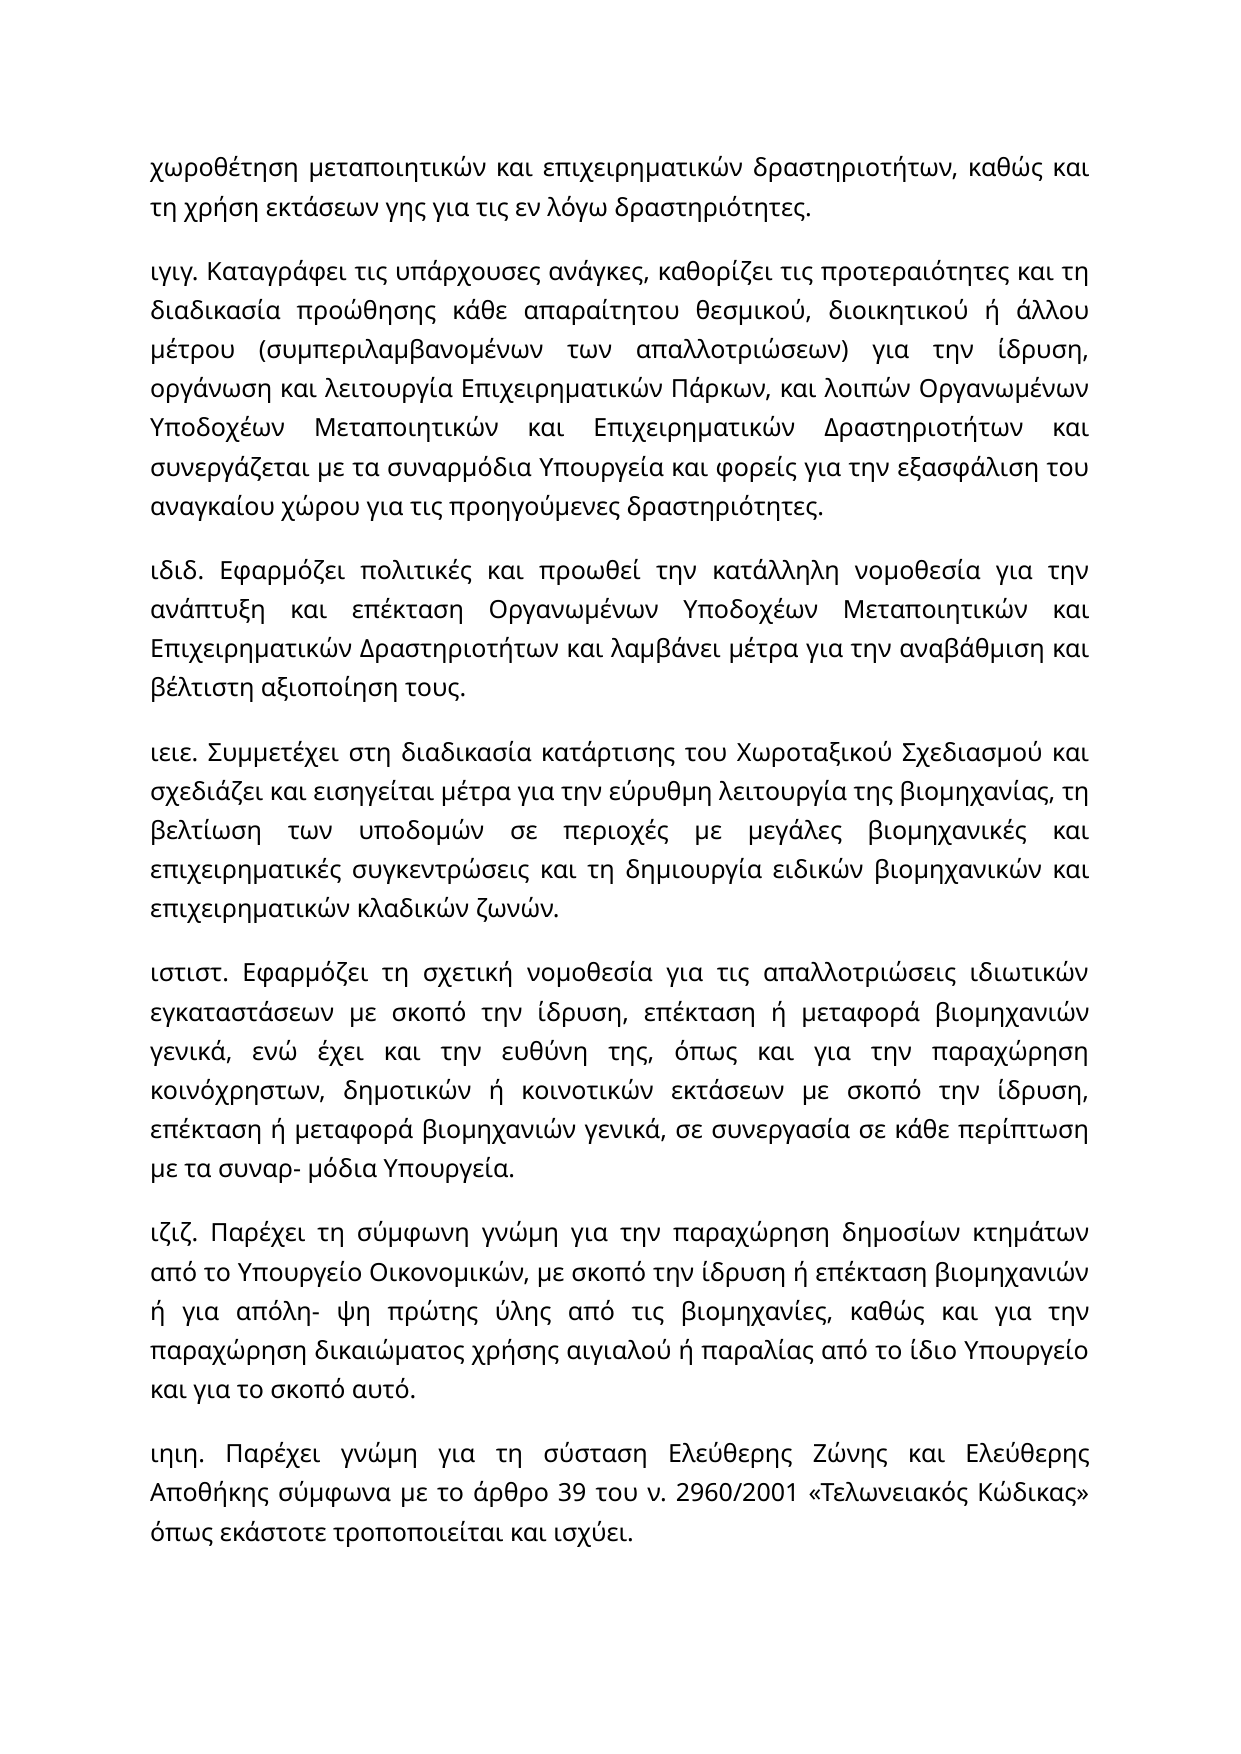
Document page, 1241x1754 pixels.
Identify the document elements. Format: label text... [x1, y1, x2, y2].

text ιηιη. Παρέχει γνώμη για τη σύσταση Ελεύθερης Ζώνης και Ελεύθερης Αποθήκης σύμφωνα με το άρθρο 39 του ν. 2960/2001 «Τελωνειακός Κώδικας» όπως εκάστοτε τροποποιείται και ισχύει. [150, 1436, 1090, 1548]
text χωροθέτηση μεταποιητικών και επιχειρηματικών δραστηριοτήτων, καθώς και τη χρήση εκτάσεων γης για τις εν λόγω δραστηριότητες. [150, 150, 1090, 223]
text ιγιγ. Καταγράφει τις υπάρχουσες ανάγκες, καθορίζει τις προτεραιότητες και τη διαδικασία προώθησης κάθε απαραίτητου θεσμικού, διοικητικού ή άλλου μέτρου (συμπεριλαμβανομένων των απαλλοτριώσεων) για την ίδρυση, οργάνωση και λειτουργία Επιχειρηματικών Πάρκων, και λοιπών Οργανωμένων Υποδοχέων Μεταποιητικών και Επιχειρηματικών Δραστηριοτήτων και συνεργάζεται με τα συναρμόδια Υπουργεία και φορείς για την εξασφάλιση του αναγκαίου χώρου για τις προηγούμενες δραστηριότητες. [150, 253, 1090, 522]
text ιζιζ. Παρέχει τη σύμφωνη γνώμη για την παραχώρηση δημοσίων κτημάτων από το Υπουργείο Οικονομικών, με σκοπό την ίδρυση ή επέκταση βιομηχανιών ή για απόλη- ψη πρώτης ύλης από τις βιομηχανίες, καθώς και για την παραχώρηση δικαιώματος χρήσης αιγιαλού ή παραλίας από το ίδιο Υπουργείο και για το σκοπό αυτό. [150, 1215, 1090, 1406]
text ιστιστ. Εφαρμόζει τη σχετική νομοθεσία για τις απαλλοτριώσεις ιδιωτικών εγκαταστάσεων με σκοπό την ίδρυση, επέκταση ή μεταφορά βιομηχανιών γενικά, ενώ έχει και την ευθύνη της, όπως και για την παραχώρηση κοινόχρηστων, δημοτικών ή κοινοτικών εκτάσεων με σκοπό την ίδρυση, επέκταση ή μεταφορά βιομηχανιών γενικά, σε συνεργασία σε κάθε περίπτωση με τα συναρ- μόδια Υπουργεία. [150, 955, 1090, 1185]
text ιειε. Συμμετέχει στη διαδικασία κατάρτισης του Χωροταξικού Σχεδιασμού και σχεδιάζει και εισηγείται μέτρα για την εύρυθμη λειτουργία της βιομηχανίας, τη βελτίωση των υποδομών σε περιοχές με μεγάλες βιομηχανικές και επιχειρηματικές συγκεντρώσεις και τη δημιουργία ειδικών βιομηχανικών και επιχειρηματικών κλαδικών ζωνών. [150, 734, 1090, 925]
text ιδιδ. Εφαρμόζει πολιτικές και προωθεί την κατάλληλη νομοθεσία για την ανάπτυξη και επέκταση Οργανωμένων Υποδοχέων Μεταποιητικών και Επιχειρηματικών Δραστηριοτήτων και λαμβάνει μέτρα για την αναβάθμιση και βέλτιστη αξιοποίηση τους. [150, 552, 1090, 704]
